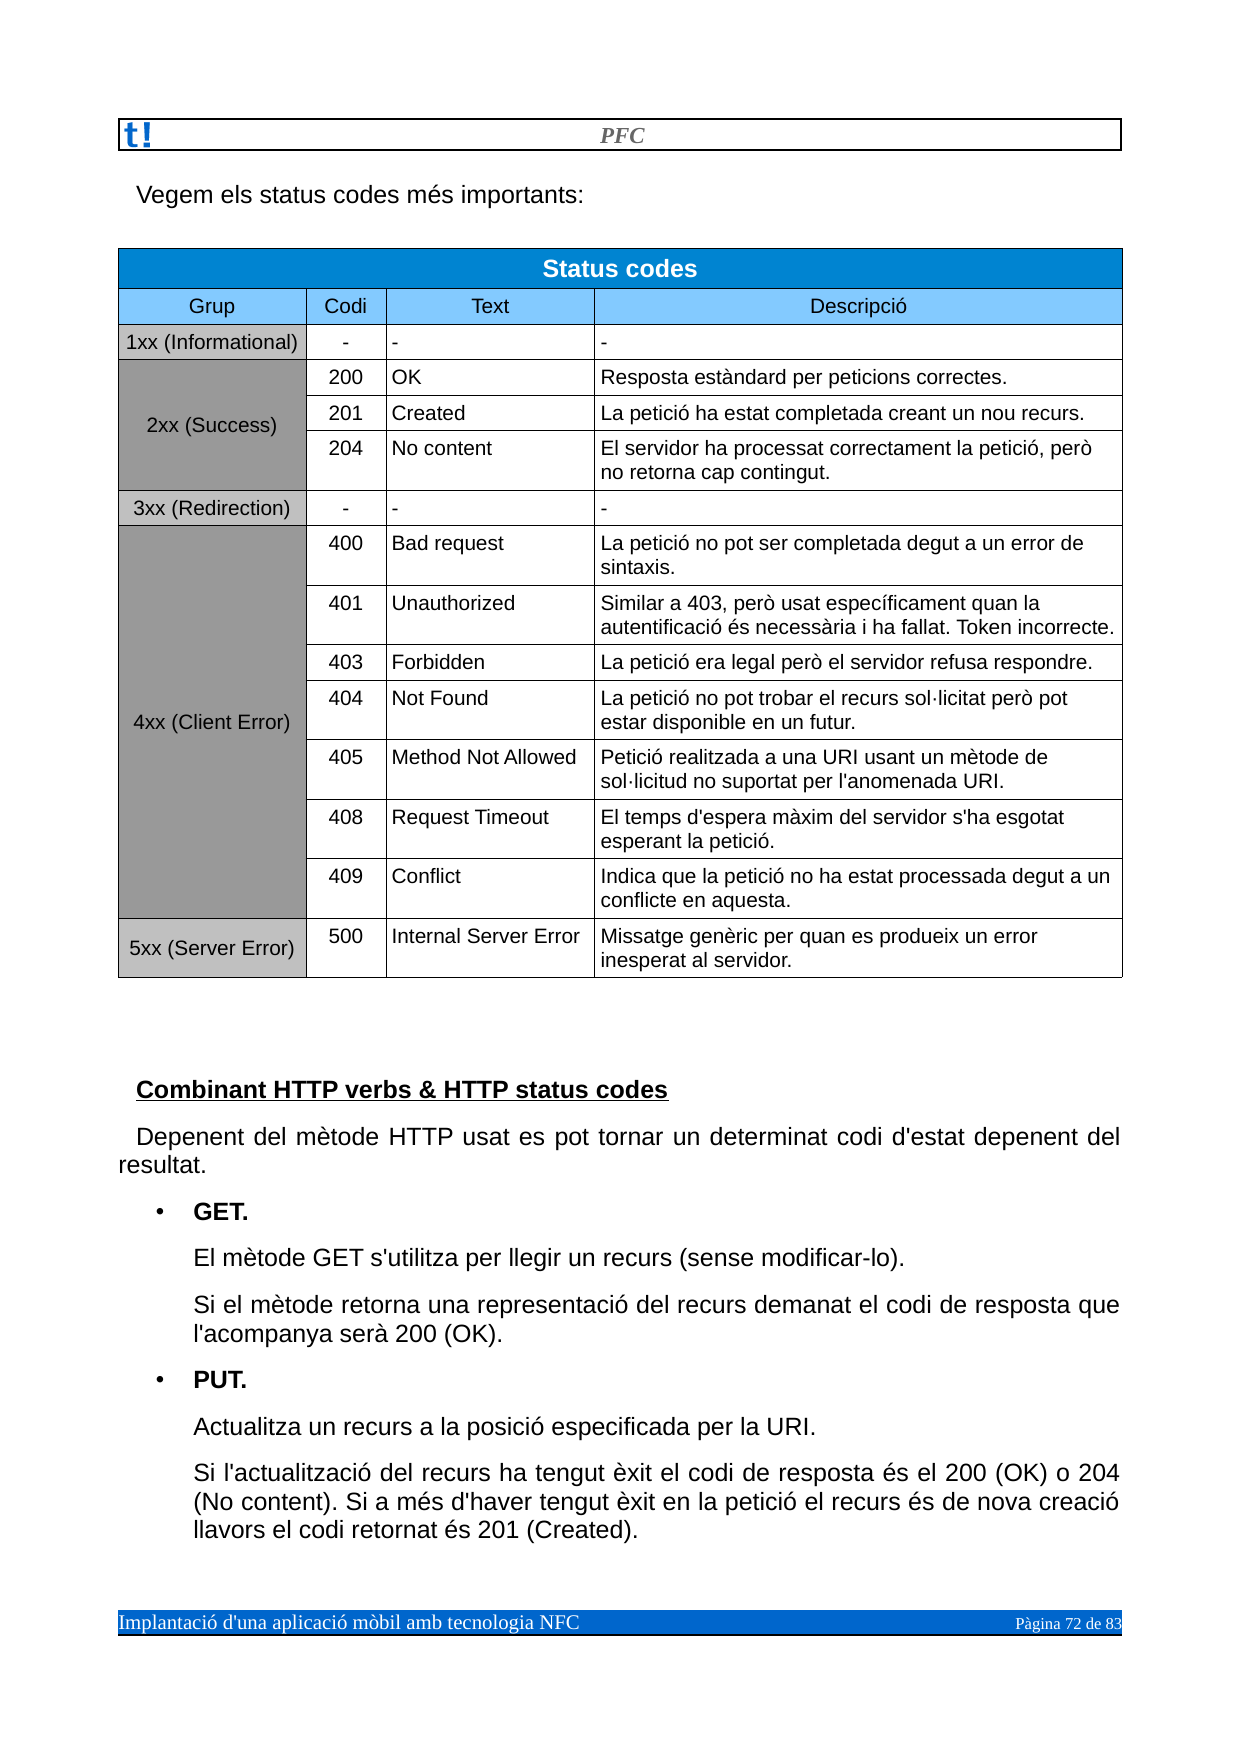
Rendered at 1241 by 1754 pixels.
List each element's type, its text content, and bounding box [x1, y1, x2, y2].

table_cell Created [387, 396, 594, 430]
table_cell La petició no pot trobar el recurs sol·licitat però pot estar disponible en un futur. [595, 681, 1122, 739]
table_cell 500 [307, 919, 386, 977]
list PUT. [156, 1365, 1122, 1394]
table_cell No content [387, 431, 594, 490]
table_cell Codi [307, 289, 386, 324]
table_cell Missatge genèric per quan es produeix un error inesperat al servidor. [595, 919, 1122, 977]
table_cell El servidor ha processat correctament la petició, però no retorna cap contingut. [595, 431, 1122, 490]
table_cell - [307, 491, 386, 525]
table_cell Forbidden [387, 645, 594, 680]
table_cell 405 [307, 740, 386, 799]
table_cell La petició era legal però el servidor refusa respondre. [595, 645, 1122, 680]
table_cell 409 [307, 859, 386, 918]
text Vegem els status codes més importants: [118, 181, 1122, 209]
table_cell 204 [307, 431, 386, 490]
list Actualitza un recurs a la posició especificada per la URI. [156, 1412, 1122, 1440]
table_header Status codes [119, 249, 1122, 288]
picture [123, 121, 151, 148]
table_cell - [387, 491, 594, 525]
table_cell 404 [307, 681, 386, 739]
list El mètode GET s'utilitza per llegir un recurs (sense modificar-lo). [156, 1243, 1122, 1272]
table_cell - [387, 325, 594, 359]
table_cell 201 [307, 396, 386, 430]
table_cell - [307, 325, 386, 359]
table_cell 5xx (Server Error) [119, 919, 306, 977]
table_cell 3xx (Redirection) [119, 491, 306, 525]
table_cell Method Not Allowed [387, 740, 594, 799]
table_cell Text [387, 289, 594, 324]
table_cell Indica que la petició no ha estat processada degut a un conflicte en aquesta. [595, 859, 1122, 918]
table_cell OK [387, 360, 594, 395]
list GET. [156, 1197, 1122, 1226]
table_cell 200 [307, 360, 386, 395]
table_cell 2xx (Success) [119, 360, 306, 490]
table_cell Internal Server Error [387, 919, 594, 977]
text Combinant HTTP verbs & HTTP status codes [118, 1075, 1122, 1104]
table_cell Similar a 403, però usat específicament quan la autentificació és necessària i ha fallat. Token incorrecte. [595, 586, 1122, 644]
table_cell La petició no pot ser completada degut a un error de sintaxis. [595, 526, 1122, 585]
table_cell 403 [307, 645, 386, 680]
table_cell Descripció [595, 289, 1122, 324]
table_cell Resposta estàndard per peticions correctes. [595, 360, 1122, 395]
table_cell Request Timeout [387, 800, 594, 858]
table_cell Unauthorized [387, 586, 594, 644]
table_cell Grup [119, 289, 306, 324]
table_cell El temps d'espera màxim del servidor s'ha esgotat esperant la petició. [595, 800, 1122, 858]
text Depenent del mètode HTTP usat es pot tornar un determinat codi d'estat depenent del resultat. [118, 1122, 1122, 1179]
table_cell Bad request [387, 526, 594, 585]
table_cell 408 [307, 800, 386, 858]
table_cell La petició ha estat completada creant un nou recurs. [595, 396, 1122, 430]
table_cell 400 [307, 526, 386, 585]
table_cell Petició realitzada a una URI usant un mètode de sol·licitud no suportat per l'anomenada URI. [595, 740, 1122, 799]
table_cell 1xx (Informational) [119, 325, 306, 359]
table_cell Not Found [387, 681, 594, 739]
list Si l'actualització del recurs ha tengut èxit el codi de resposta és el 200 (OK) o 204 (No content). Si a més d'haver tengut èxit en la petició el recurs és de nova creació llavors el codi retornat és 201 (Created). [156, 1458, 1122, 1544]
table_cell Conflict [387, 859, 594, 918]
table_cell - [595, 325, 1122, 359]
table_cell - [595, 491, 1122, 525]
list Si el mètode retorna una representació del recurs demanat el codi de resposta que l'acompanya serà 200 (OK). [156, 1290, 1122, 1347]
table_cell 4xx (Client Error) [119, 526, 306, 918]
table_cell 401 [307, 586, 386, 644]
